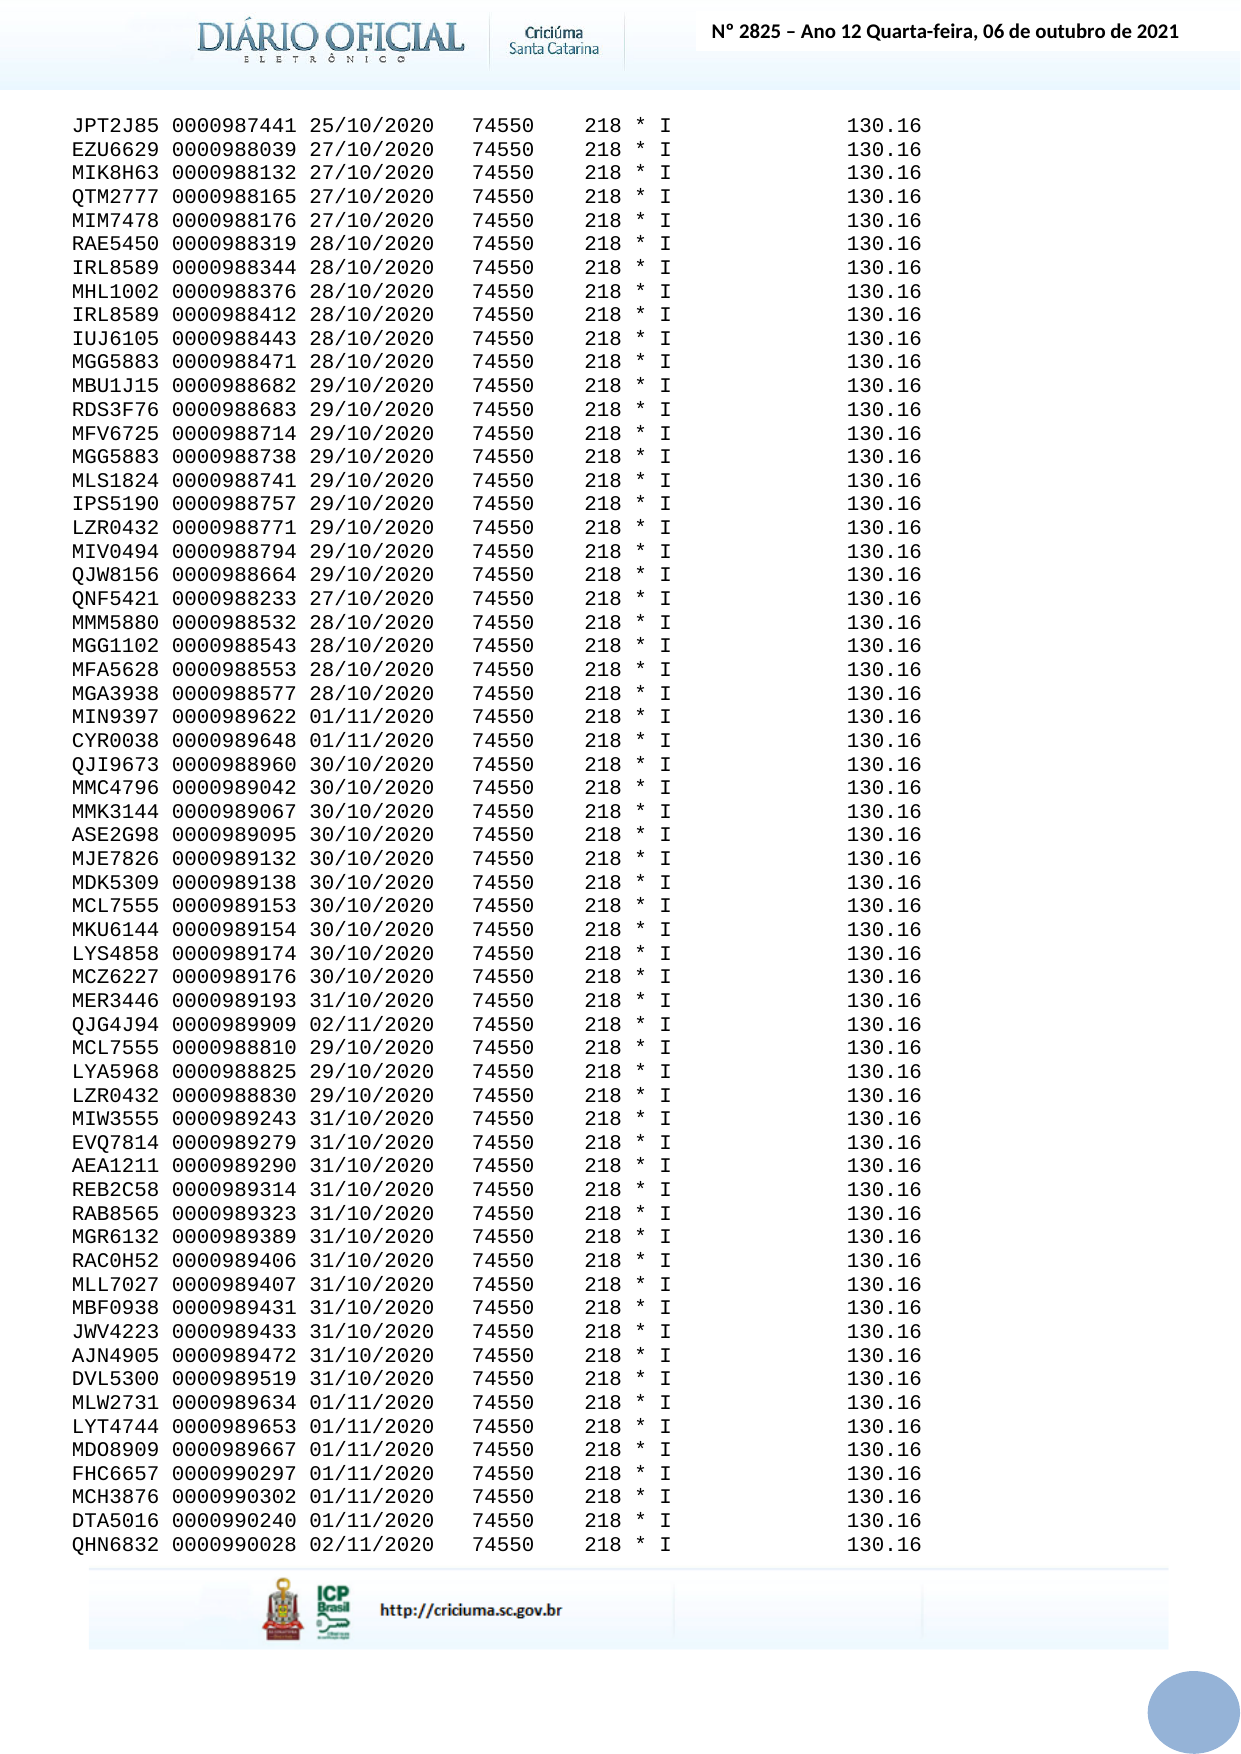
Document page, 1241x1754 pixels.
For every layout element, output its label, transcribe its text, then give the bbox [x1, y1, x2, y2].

text QTM2777 0000988165 27/10/2020 74550 218 * I 130.16 [59, 186, 1181, 210]
text MBF0938 0000989431 31/10/2020 74550 218 * I 130.16 [59, 1297, 1181, 1321]
text MGA3938 0000988577 28/10/2020 74550 218 * I 130.16 [59, 683, 1181, 706]
text MIK8H63 0000988132 27/10/2020 74550 218 * I 130.16 [59, 162, 1181, 186]
text CYR0038 0000989648 01/11/2020 74550 218 * I 130.16 [59, 730, 1181, 753]
text MFA5628 0000988553 28/10/2020 74550 218 * I 130.16 [59, 659, 1181, 683]
text DTA5016 0000990240 01/11/2020 74550 218 * I 130.16 [59, 1510, 1181, 1534]
text MER3446 0000989193 31/10/2020 74550 218 * I 130.16 [59, 990, 1181, 1014]
text MLW2731 0000989634 01/11/2020 74550 218 * I 130.16 [59, 1392, 1181, 1416]
text IRL8589 0000988344 28/10/2020 74550 218 * I 130.16 [59, 257, 1181, 281]
text MIM7478 0000988176 27/10/2020 74550 218 * I 130.16 [59, 210, 1181, 233]
text MGG5883 0000988738 29/10/2020 74550 218 * I 130.16 [59, 446, 1181, 470]
text LYA5968 0000988825 29/10/2020 74550 218 * I 130.16 [59, 1061, 1181, 1084]
text QNF5421 0000988233 27/10/2020 74550 218 * I 130.16 [59, 588, 1181, 612]
text ASE2G98 0000989095 30/10/2020 74550 218 * I 130.16 [59, 824, 1181, 848]
text JPT2J85 0000987441 25/10/2020 74550 218 * I 130.16 [59, 115, 1181, 139]
text AEA1211 0000989290 31/10/2020 74550 218 * I 130.16 [59, 1156, 1181, 1179]
text MGR6132 0000989389 31/10/2020 74550 218 * I 130.16 [59, 1226, 1181, 1250]
text MCZ6227 0000989176 30/10/2020 74550 218 * I 130.16 [59, 966, 1181, 990]
text RAB8565 0000989323 31/10/2020 74550 218 * I 130.16 [59, 1203, 1181, 1226]
text EVQ7814 0000989279 31/10/2020 74550 218 * I 130.16 [59, 1132, 1181, 1156]
text MLL7027 0000989407 31/10/2020 74550 218 * I 130.16 [59, 1274, 1181, 1297]
text MJE7826 0000989132 30/10/2020 74550 218 * I 130.16 [59, 848, 1181, 872]
text MGG1102 0000988543 28/10/2020 74550 218 * I 130.16 [59, 635, 1181, 659]
text RDS3F76 0000988683 29/10/2020 74550 218 * I 130.16 [59, 399, 1181, 422]
text MMM5880 0000988532 28/10/2020 74550 218 * I 130.16 [59, 612, 1181, 635]
text MFV6725 0000988714 29/10/2020 74550 218 * I 130.16 [59, 422, 1181, 446]
text RAC0H52 0000989406 31/10/2020 74550 218 * I 130.16 [59, 1250, 1181, 1274]
text MMK3144 0000989067 30/10/2020 74550 218 * I 130.16 [59, 801, 1181, 824]
text RAE5450 0000988319 28/10/2020 74550 218 * I 130.16 [59, 233, 1181, 257]
text MIW3555 0000989243 31/10/2020 74550 218 * I 130.16 [59, 1108, 1181, 1132]
text MHL1002 0000988376 28/10/2020 74550 218 * I 130.16 [59, 281, 1181, 304]
text EZU6629 0000988039 27/10/2020 74550 218 * I 130.16 [59, 139, 1181, 162]
text LYT4744 0000989653 01/11/2020 74550 218 * I 130.16 [59, 1416, 1181, 1439]
text LYS4858 0000989174 30/10/2020 74550 218 * I 130.16 [59, 943, 1181, 966]
text QJW8156 0000988664 29/10/2020 74550 218 * I 130.16 [59, 564, 1181, 588]
text JWV4223 0000989433 31/10/2020 74550 218 * I 130.16 [59, 1321, 1181, 1345]
text MMC4796 0000989042 30/10/2020 74550 218 * I 130.16 [59, 777, 1181, 801]
text AJN4905 0000989472 31/10/2020 74550 218 * I 130.16 [59, 1345, 1181, 1368]
text REB2C58 0000989314 31/10/2020 74550 218 * I 130.16 [59, 1179, 1181, 1203]
text MKU6144 0000989154 30/10/2020 74550 218 * I 130.16 [59, 919, 1181, 943]
text MIN9397 0000989622 01/11/2020 74550 218 * I 130.16 [59, 706, 1181, 730]
text LZR0432 0000988830 29/10/2020 74550 218 * I 130.16 [59, 1084, 1181, 1108]
text MIV0494 0000988794 29/10/2020 74550 218 * I 130.16 [59, 541, 1181, 564]
text MDO8909 0000989667 01/11/2020 74550 218 * I 130.16 [59, 1439, 1181, 1463]
text QHN6832 0000990028 02/11/2020 74550 218 * I 130.16 [59, 1534, 1181, 1557]
text MCL7555 0000989153 30/10/2020 74550 218 * I 130.16 [59, 895, 1181, 919]
text IUJ6105 0000988443 28/10/2020 74550 218 * I 130.16 [59, 328, 1181, 352]
text DVL5300 0000989519 31/10/2020 74550 218 * I 130.16 [59, 1368, 1181, 1392]
text MGG5883 0000988471 28/10/2020 74550 218 * I 130.16 [59, 352, 1181, 375]
text LZR0432 0000988771 29/10/2020 74550 218 * I 130.16 [59, 517, 1181, 541]
text MCH3876 0000990302 01/11/2020 74550 218 * I 130.16 [59, 1487, 1181, 1510]
text MBU1J15 0000988682 29/10/2020 74550 218 * I 130.16 [59, 375, 1181, 399]
text IPS5190 0000988757 29/10/2020 74550 218 * I 130.16 [59, 493, 1181, 517]
text QJI9673 0000988960 30/10/2020 74550 218 * I 130.16 [59, 753, 1181, 777]
text MDK5309 0000989138 30/10/2020 74550 218 * I 130.16 [59, 872, 1181, 895]
text QJG4J94 0000989909 02/11/2020 74550 218 * I 130.16 [59, 1014, 1181, 1037]
text FHC6657 0000990297 01/11/2020 74550 218 * I 130.16 [59, 1463, 1181, 1487]
text MLS1824 0000988741 29/10/2020 74550 218 * I 130.16 [59, 470, 1181, 493]
text IRL8589 0000988412 28/10/2020 74550 218 * I 130.16 [59, 304, 1181, 328]
text MCL7555 0000988810 29/10/2020 74550 218 * I 130.16 [59, 1037, 1181, 1061]
